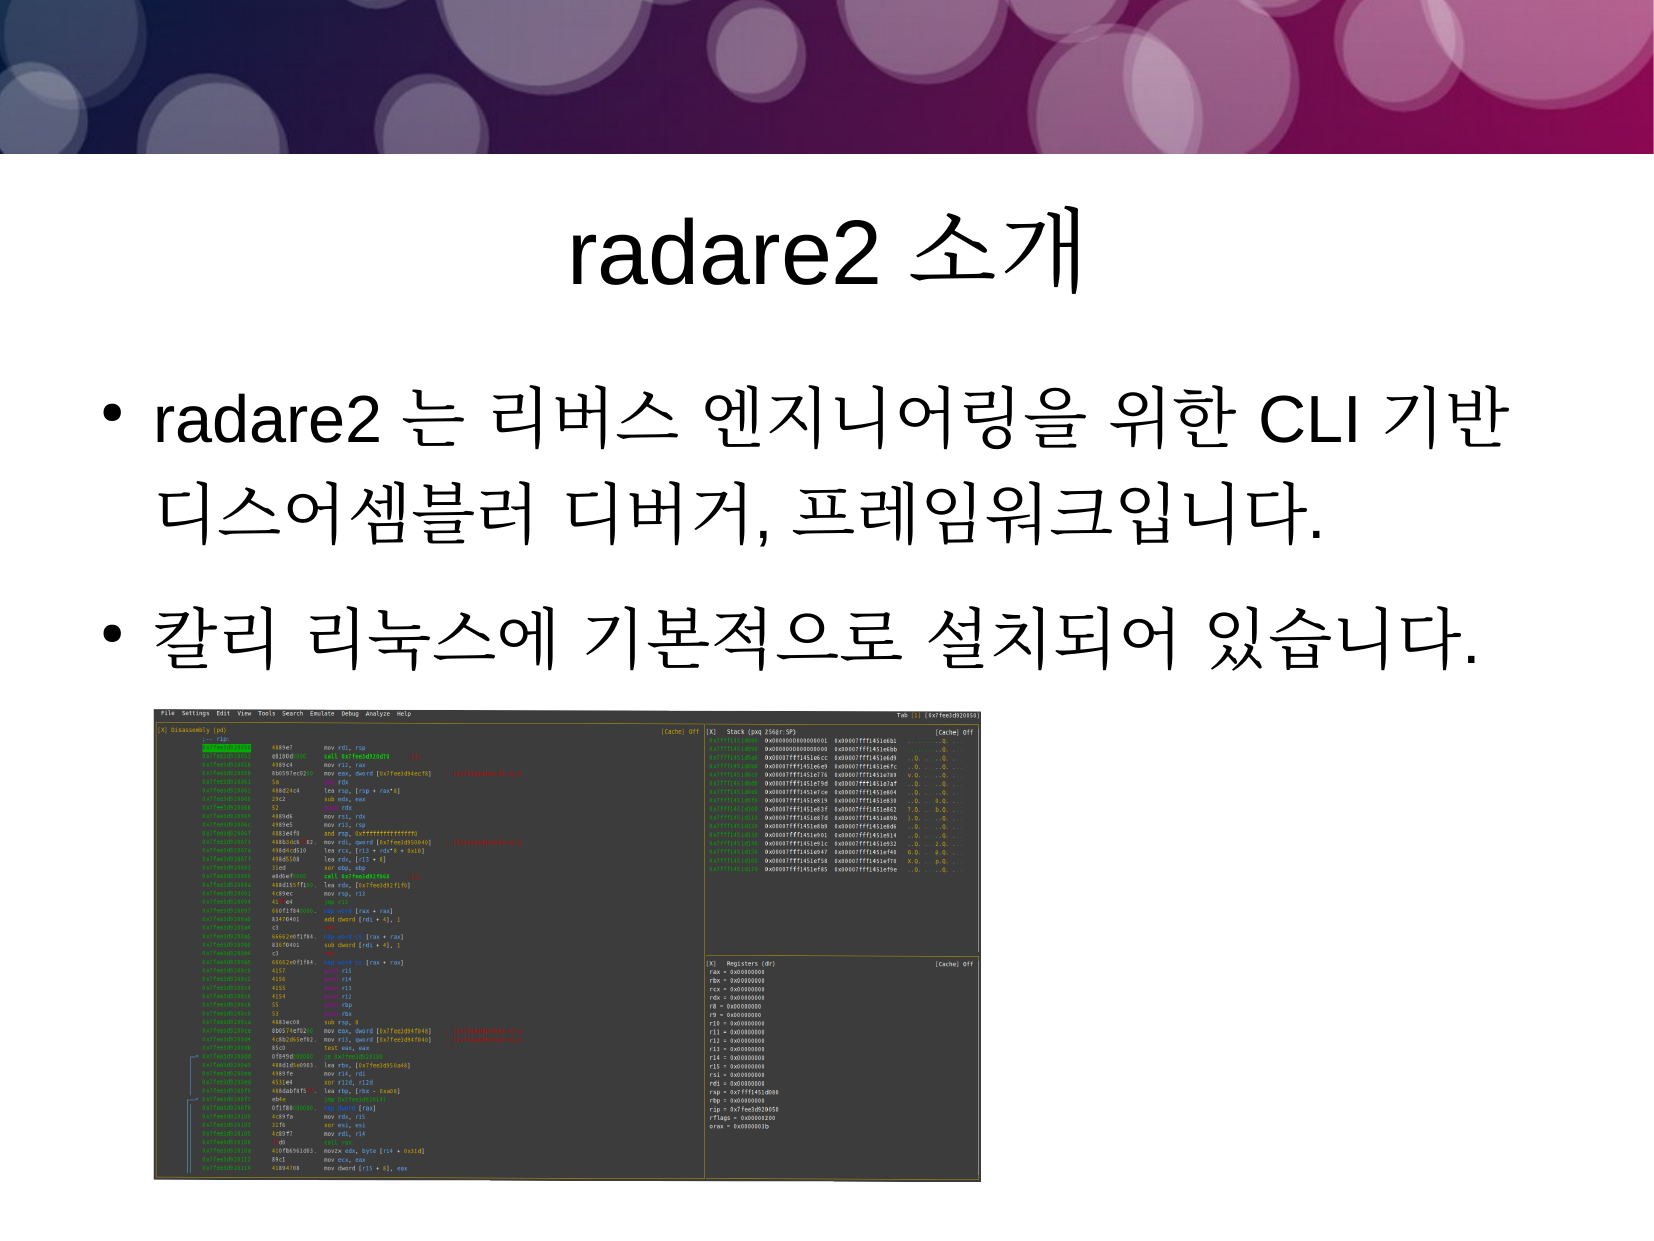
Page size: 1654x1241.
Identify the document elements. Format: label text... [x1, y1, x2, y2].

picture [153, 708, 981, 1182]
list radare2 는 리버스 엔지니어링을 위한 CLI 기반 디스어셈블러 디버거, 프레임워크입니다. 칼리 리눅스에 기본적으로 설치되어 있습니다. [82, 366, 1571, 1087]
title radare2 소개 [82, 159, 1571, 331]
picture [0, 0, 1654, 154]
